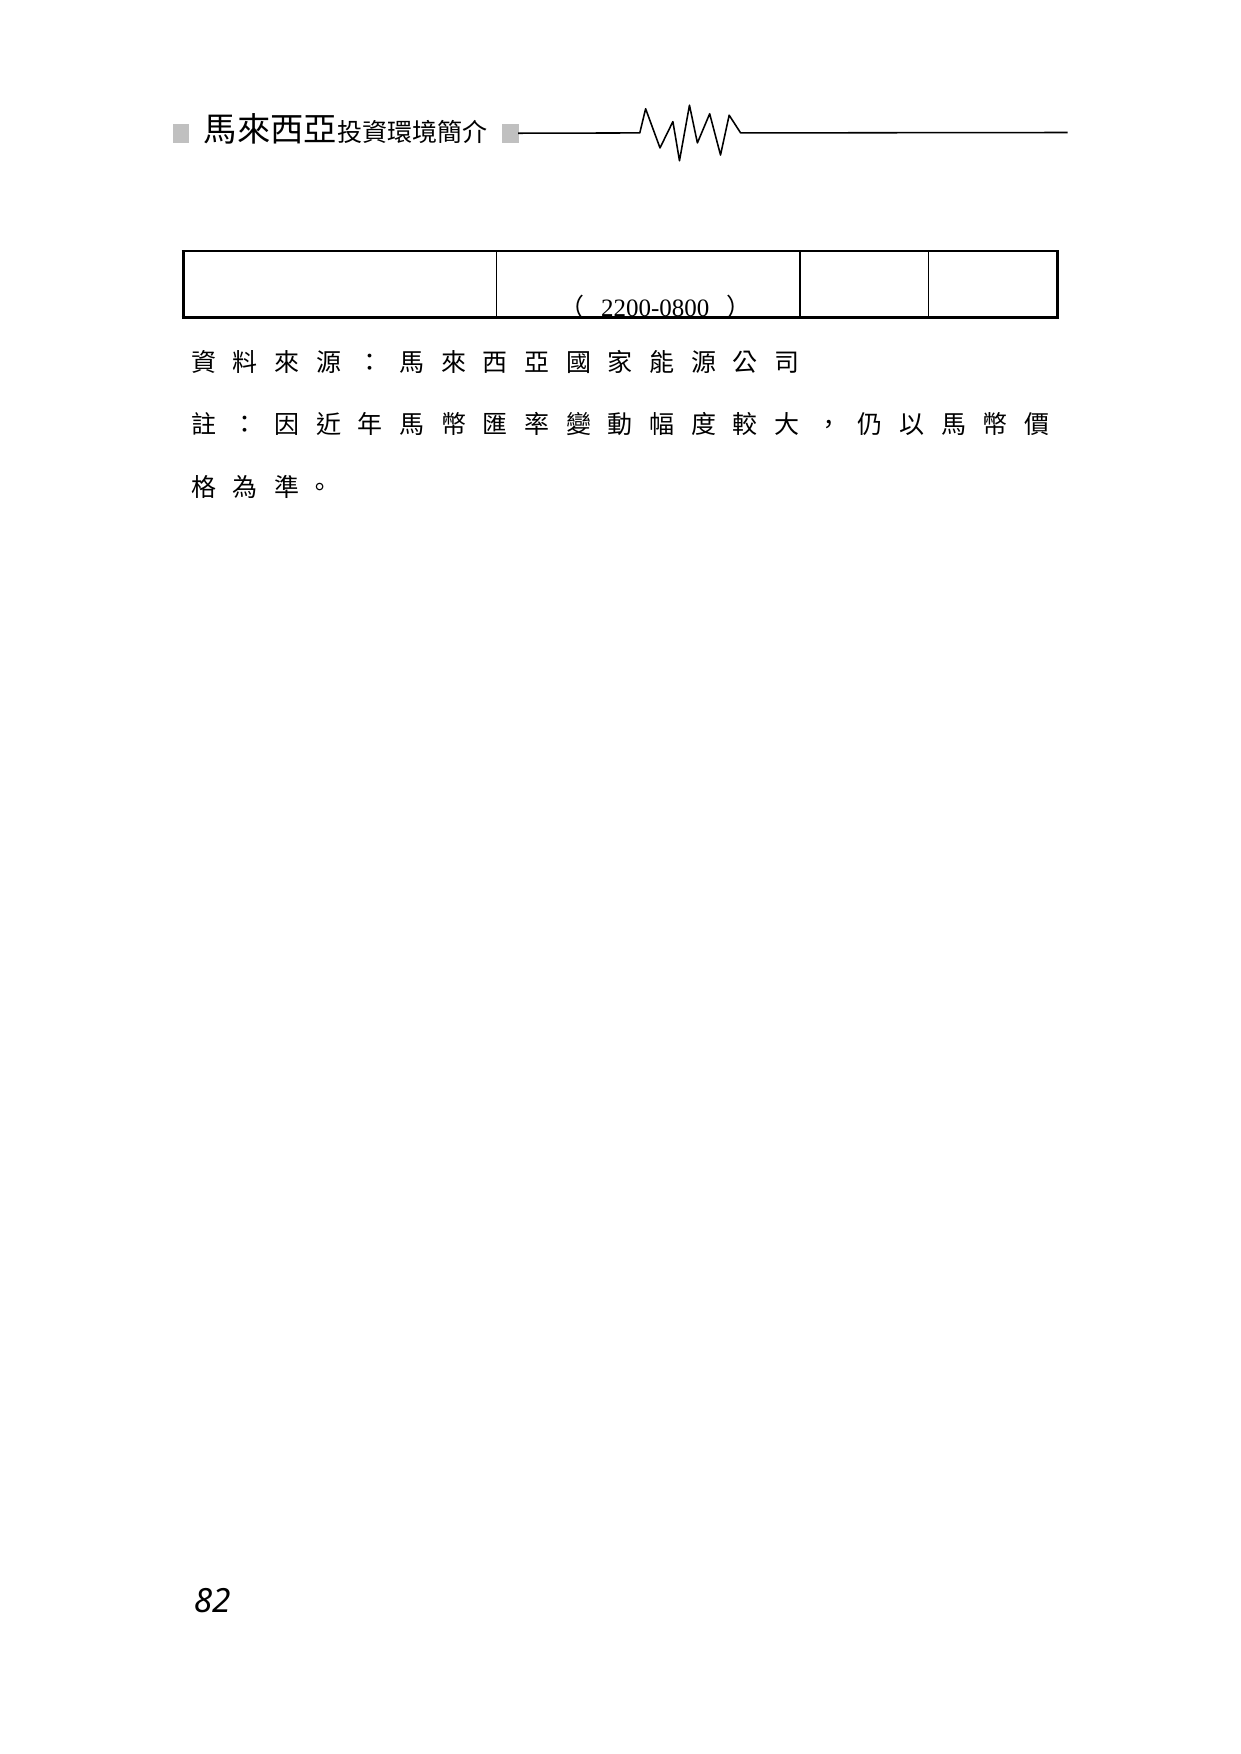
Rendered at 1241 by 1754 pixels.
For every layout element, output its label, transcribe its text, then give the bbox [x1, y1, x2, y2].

text 資料來源：馬來西亞國家能源公司 [183, 319, 1058, 381]
table_cell [929, 252, 1056, 316]
table_cell [801, 252, 928, 316]
text 註：因近年馬幣匯率變動幅度較大，仍以馬幣價格為準。 [183, 381, 1058, 506]
table_cell （2200-0800） [497, 252, 799, 316]
